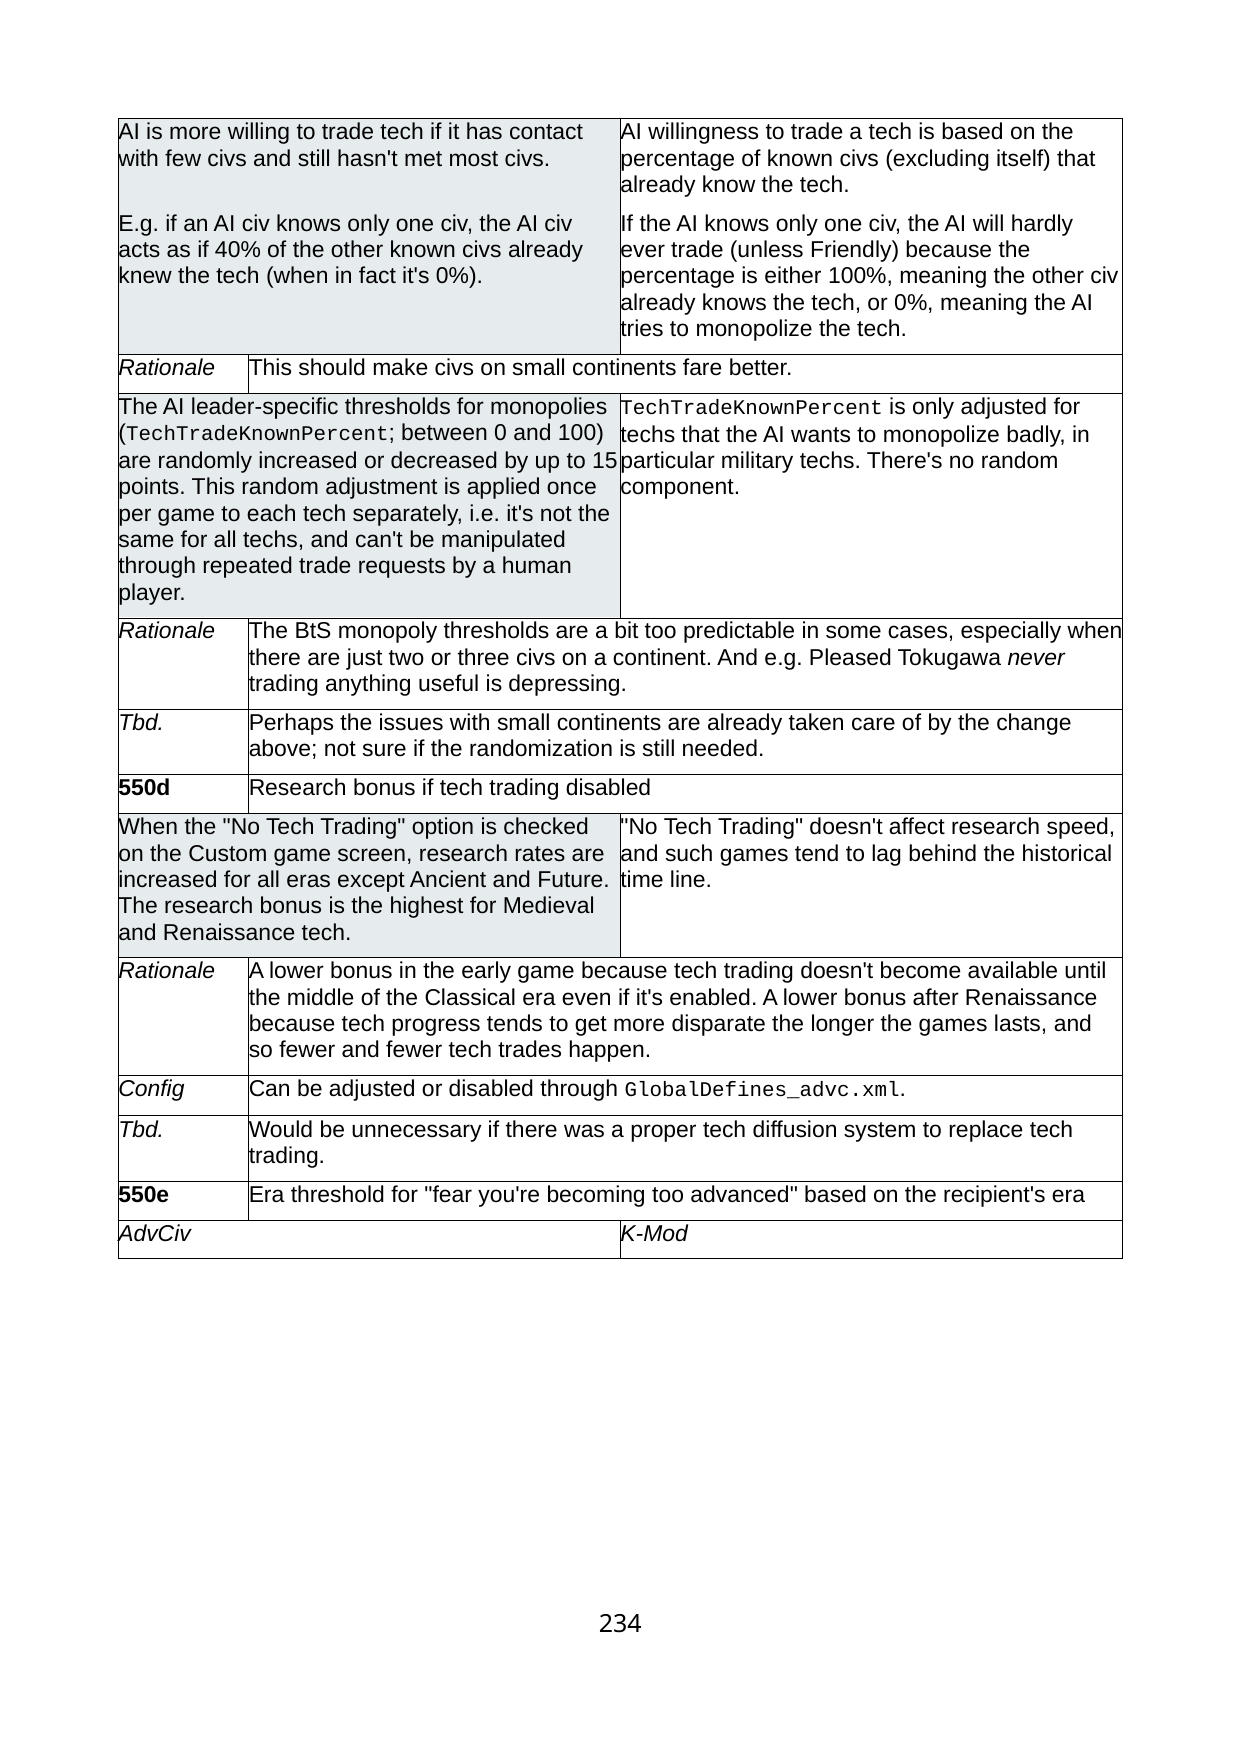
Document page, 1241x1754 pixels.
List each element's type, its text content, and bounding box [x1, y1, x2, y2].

table_cell AI is more willing to trade tech if it has contact with few civs and still hasn't met most civs. E.g. if an AI civ knows only one civ, the AI civ acts as if 40% of the other known civs already knew the tech (when in fact it's 0%). [119, 119, 620, 354]
table_cell The AI leader-specific thresholds for monopolies (TechTradeKnownPercent; between 0 and 100) are randomly increased or decreased by up to 15 points. This random adjustment is applied once per game to each tech separately, i.e. it's not the same for all techs, and can't be manipulated through repeated trade requests by a human player. [119, 394, 620, 617]
table_cell A lower bonus in the early game because tech trading doesn't become available until the middle of the Classical era even if it's enabled. A lower bonus after Renaissance because tech progress tends to get more disparate the longer the games lasts, and so fewer and fewer tech trades happen. [249, 958, 1122, 1075]
table_cell Rationale [119, 619, 248, 709]
table_cell Can be adjusted or disabled through GlobalDefines_advc.xml. [249, 1076, 1122, 1115]
table_cell Rationale [119, 958, 248, 1075]
table_cell 550d [119, 775, 248, 813]
table_cell Era threshold for "fear you're becoming too advanced" based on the recipient's era [249, 1182, 1122, 1219]
table_cell 550e [119, 1182, 248, 1219]
table_cell Rationale [119, 355, 248, 393]
table_cell Tbd. [119, 710, 248, 774]
table_cell AI willingness to trade a tech is based on the percentage of known civs (excluding itself) that already know the tech. If the AI knows only one civ, the AI will hardly ever trade (unless Friendly) because the percentage is either 100%, meaning the other civ already knows the tech, or 0%, meaning the AI tries to monopolize the tech. [621, 119, 1122, 354]
table_cell "No Tech Trading" doesn't affect research speed, and such games tend to lag behind the historical time line. [621, 814, 1122, 957]
table_cell TechTradeKnownPercent is only adjusted for techs that the AI wants to monopolize badly, in particular military techs. There's no random component. [621, 394, 1122, 617]
table_cell Perhaps the issues with small continents are already taken care of by the change above; not sure if the randomization is still needed. [249, 710, 1122, 774]
table_cell The BtS monopoly thresholds are a bit too predictable in some cases, especially when there are just two or three civs on a continent. And e.g. Pleased Tokugawa never trading anything useful is depressing. [249, 619, 1122, 709]
table_cell Research bonus if tech trading disabled [249, 775, 1122, 813]
table_cell AdvCiv [119, 1221, 620, 1258]
table_cell Would be unnecessary if there was a proper tech diffusion system to replace tech trading. [249, 1116, 1122, 1181]
table_cell Config [119, 1076, 248, 1115]
table_cell K-Mod [621, 1221, 1122, 1258]
table_cell Tbd. [119, 1116, 248, 1181]
table_cell This should make civs on small continents fare better. [249, 355, 1122, 393]
table_cell When the "No Tech Trading" option is checked on the Custom game screen, research rates are increased for all eras except Ancient and Future. The research bonus is the highest for Medieval and Renaissance tech. [119, 814, 620, 957]
